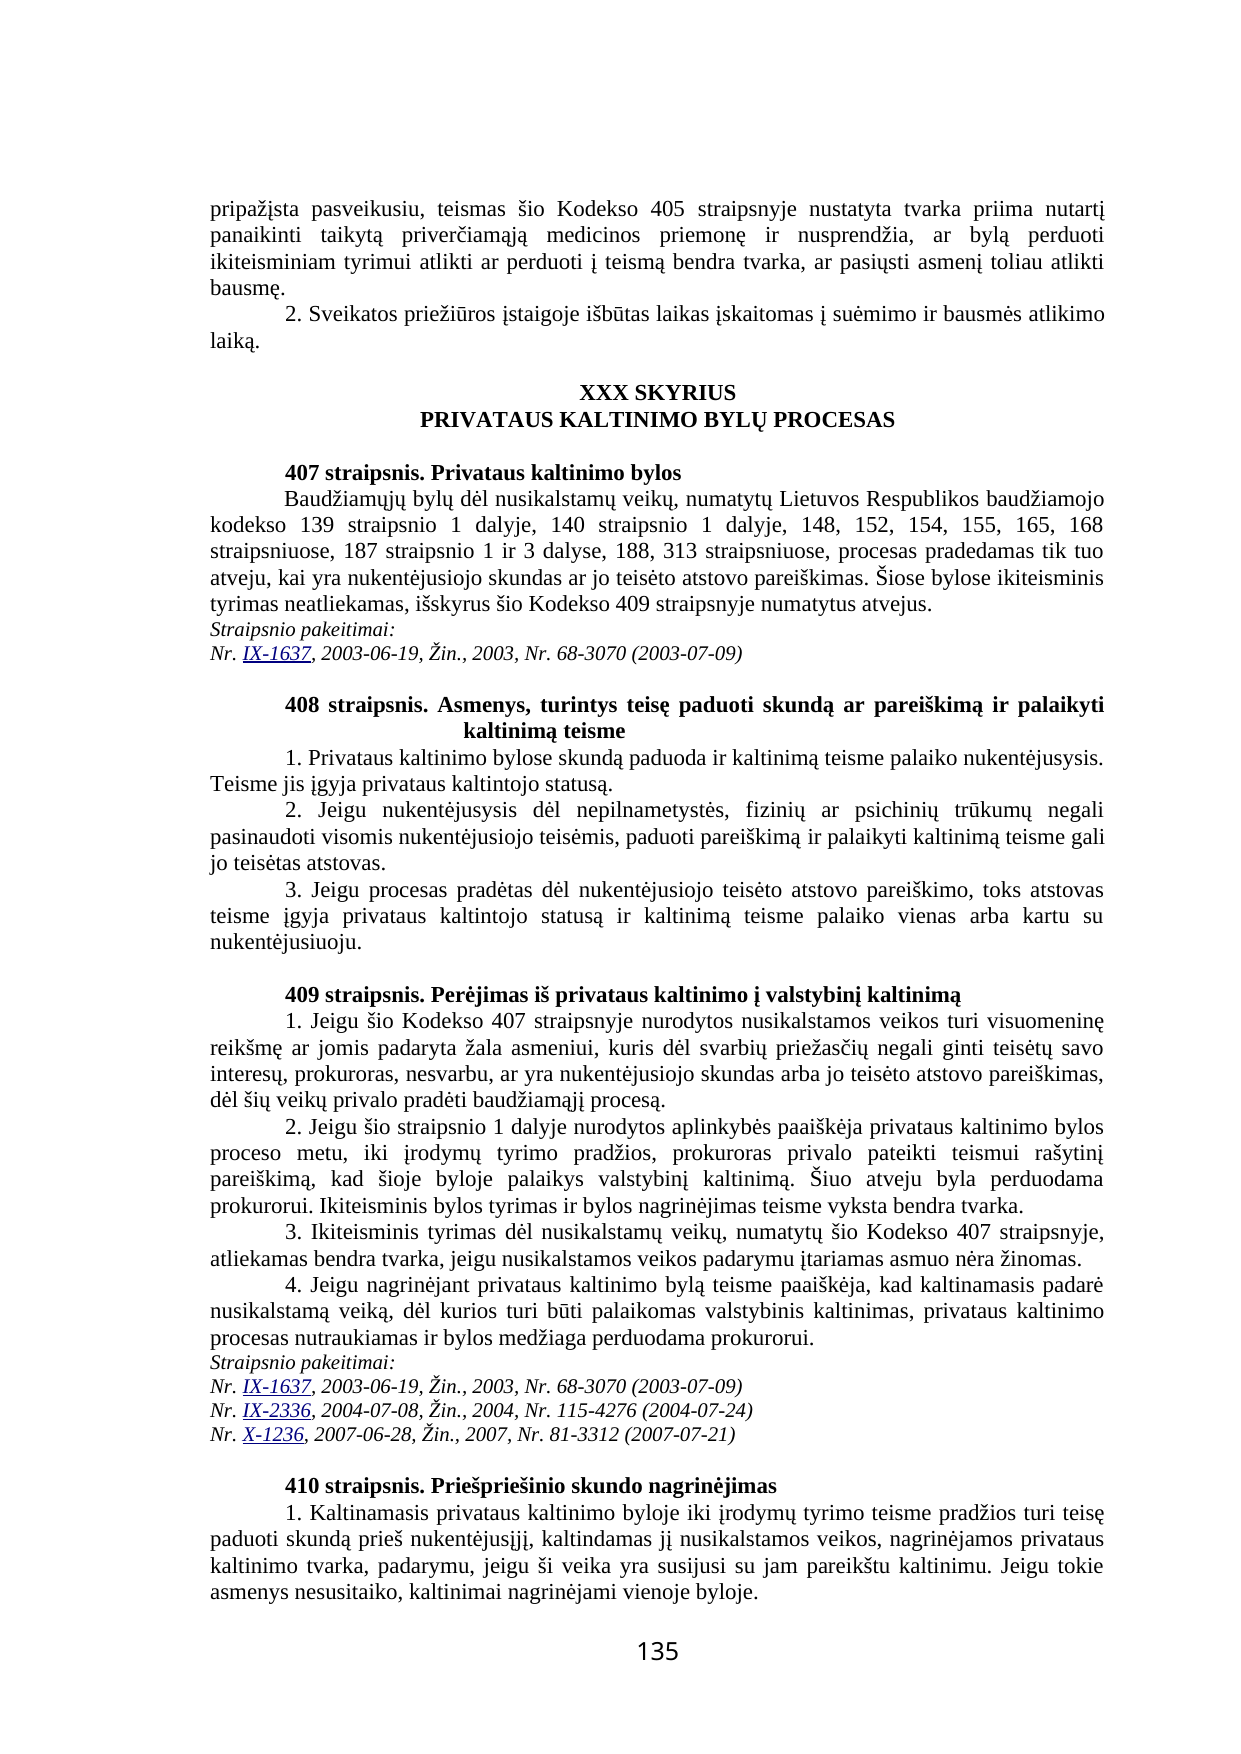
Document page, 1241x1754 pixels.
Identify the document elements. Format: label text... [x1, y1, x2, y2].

subtitle privataus kaltinimo bylų Procesas [210, 406, 1106, 432]
text 3. Jeigu procesas pradėtas dėl nukentėjusiojo teisėto atstovo pareiškimo, toks atstovas teisme įgyja privataus kaltintojo statusą ir kaltinimą teisme palaiko vienas arba kartu su nukentėjusiuoju. [210, 876, 1106, 955]
text 408 straipsnis. Asmenys, turintys teisę paduoti skundą ar pareiškimą ir palaikyti kaltinimą teisme [285, 691, 1106, 744]
text Nr. IX-2336, 2004-07-08, Žin., 2004, Nr. 115-4276 (2004-07-24) [210, 1398, 1106, 1422]
text 2. Sveikatos priežiūros įstaigoje išbūtas laikas įskaitomas į suėmimo ir bausmės atlikimo laiką. [210, 300, 1106, 353]
text Baudžiamųjų bylų dėl nusikalstamų veikų, numatytų Lietuvos Respublikos baudžiamojo kodekso 139 straipsnio 1 dalyje, 140 straipsnio 1 dalyje, 148, 152, 154, 155, 165, 168 straipsniuose, 187 straipsnio 1 ir 3 dalyse, 188, 313 straipsniuose, procesas pradedamas tik tuo atveju, kai yra nukentėjusiojo skundas ar jo teisėto atstovo pareiškimas. Šiose bylose ikiteisminis tyrimas neatliekamas, išskyrus šio Kodekso 409 straipsnyje numatytus atvejus. [210, 485, 1106, 617]
text 2. Jeigu šio straipsnio 1 dalyje nurodytos aplinkybės paaiškėja privataus kaltinimo bylos proceso metu, iki įrodymų tyrimo pradžios, prokuroras privalo pateikti teismui rašytinį pareiškimą, kad šioje byloje palaikys valstybinį kaltinimą. Šiuo atveju byla perduodama prokurorui. Ikiteisminis bylos tyrimas ir bylos nagrinėjimas teisme vyksta bendra tvarka. [210, 1113, 1106, 1218]
subtitle XXX skyrius [210, 379, 1106, 406]
text Nr. IX-1637, 2003-06-19, Žin., 2003, Nr. 68-3070 (2003-07-09) [210, 641, 1106, 665]
text 407 straipsnis. Privataus kaltinimo bylos [210, 458, 1106, 485]
text 410 straipsnis. Priešpriešinio skundo nagrinėjimas [210, 1473, 1106, 1499]
text Nr. IX-1637, 2003-06-19, Žin., 2003, Nr. 68-3070 (2003-07-09) [210, 1374, 1106, 1398]
text 2. Jeigu nukentėjusysis dėl nepilnametystės, fizinių ar psichinių trūkumų negali pasinaudoti visomis nukentėjusiojo teisėmis, paduoti pareiškimą ir palaikyti kaltinimą teisme gali jo teisėtas atstovas. [210, 797, 1106, 876]
text 409 straipsnis. Perėjimas iš privataus kaltinimo į valstybinį kaltinimą [210, 981, 1106, 1007]
text 3. Ikiteisminis tyrimas dėl nusikalstamų veikų, numatytų šio Kodekso 407 straipsnyje, atliekamas bendra tvarka, jeigu nusikalstamos veikos padarymu įtariamas asmuo nėra žinomas. [210, 1218, 1106, 1271]
text Nr. X-1236, 2007-06-28, Žin., 2007, Nr. 81-3312 (2007-07-21) [210, 1422, 1106, 1446]
text 1. Privataus kaltinimo bylose skundą paduoda ir kaltinimą teisme palaiko nukentėjusysis. Teisme jis įgyja privataus kaltintojo statusą. [210, 744, 1106, 797]
text 1. Kaltinamasis privataus kaltinimo byloje iki įrodymų tyrimo teisme pradžios turi teisę paduoti skundą prieš nukentėjusįjį, kaltindamas jį nusikalstamos veikos, nagrinėjamos privataus kaltinimo tvarka, padarymu, jeigu ši veika yra susijusi su jam pareikštu kaltinimu. Jeigu tokie asmenys nesusitaiko, kaltinimai nagrinėjami vienoje byloje. [210, 1499, 1106, 1604]
text Straipsnio pakeitimai: [210, 617, 1106, 641]
text Straipsnio pakeitimai: [210, 1350, 1106, 1374]
text pripažįsta pasveikusiu, teismas šio Kodekso 405 straipsnyje nustatyta tvarka priima nutartį panaikinti taikytą priverčiamąją medicinos priemonę ir nusprendžia, ar bylą perduoti ikiteisminiam tyrimui atlikti ar perduoti į teismą bendra tvarka, ar pasiųsti asmenį toliau atlikti bausmę. [210, 195, 1106, 300]
text 1. Jeigu šio Kodekso 407 straipsnyje nurodytos nusikalstamos veikos turi visuomeninę reikšmę ar jomis padaryta žala asmeniui, kuris dėl svarbių priežasčių negali ginti teisėtų savo interesų, prokuroras, nesvarbu, ar yra nukentėjusiojo skundas arba jo teisėto atstovo pareiškimas, dėl šių veikų privalo pradėti baudžiamąjį procesą. [210, 1007, 1106, 1113]
text 4. Jeigu nagrinėjant privataus kaltinimo bylą teisme paaiškėja, kad kaltinamasis padarė nusikalstamą veiką, dėl kurios turi būti palaikomas valstybinis kaltinimas, privataus kaltinimo procesas nutraukiamas ir bylos medžiaga perduodama prokurorui. [210, 1271, 1106, 1350]
